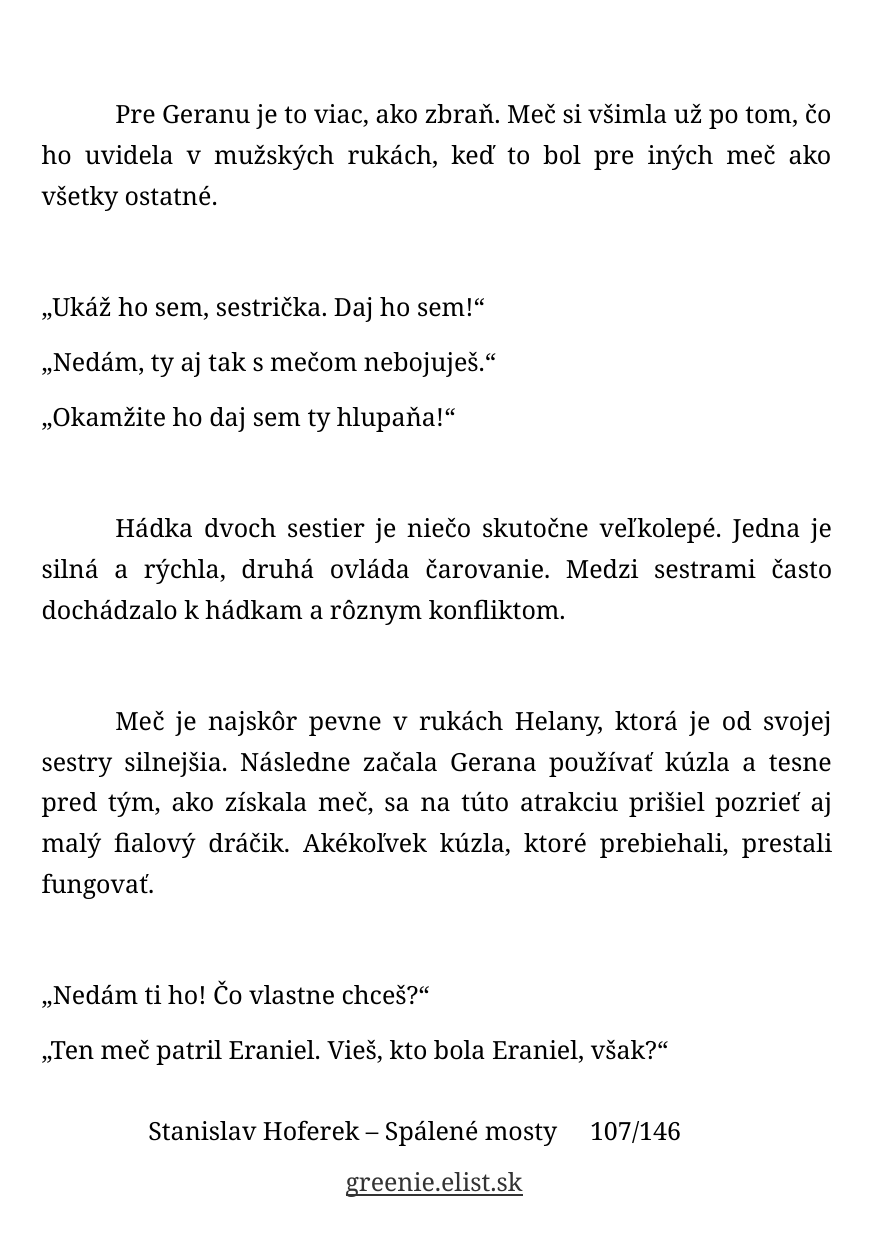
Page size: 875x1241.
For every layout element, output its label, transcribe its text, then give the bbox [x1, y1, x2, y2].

text „Ten meč patril Eraniel. Vieš, kto bola Eraniel, však?“ [41, 1033, 833, 1067]
text „Ukáž ho sem, sestrička. Daj ho sem!“ [41, 289, 833, 323]
text Hádka dvoch sestier je niečo skutočne veľkolepé. Jedna je silná a rýchla, druhá ovláda čarovanie. Medzi sestrami často dochádzalo k hádkam a rôznym konfliktom. [41, 511, 833, 627]
text „Nedám ti ho! Čo vlastne chceš?“ [41, 978, 833, 1012]
text „Okamžite ho daj sem ty hlupaňa!“ [41, 400, 833, 434]
text Pre Geranu je to viac, ako zbraň. Meč si všimla už po tom, čo ho uvidela v mužských rukách, keď to bol pre iných meč ako všetky ostatné. [41, 97, 833, 212]
text „Nedám, ty aj tak s mečom nebojuješ.“ [41, 345, 833, 379]
text Meč je najskôr pevne v rukách Helany, ktorá je od svojej sestry silnejšia. Následne začala Gerana používať kúzla a tesne pred tým, ako získala meč, sa na túto atrakciu prišiel pozrieť aj malý fialový dráčik. Akékoľvek kúzla, ktoré prebiehali, prestali fungovať. [41, 703, 833, 901]
